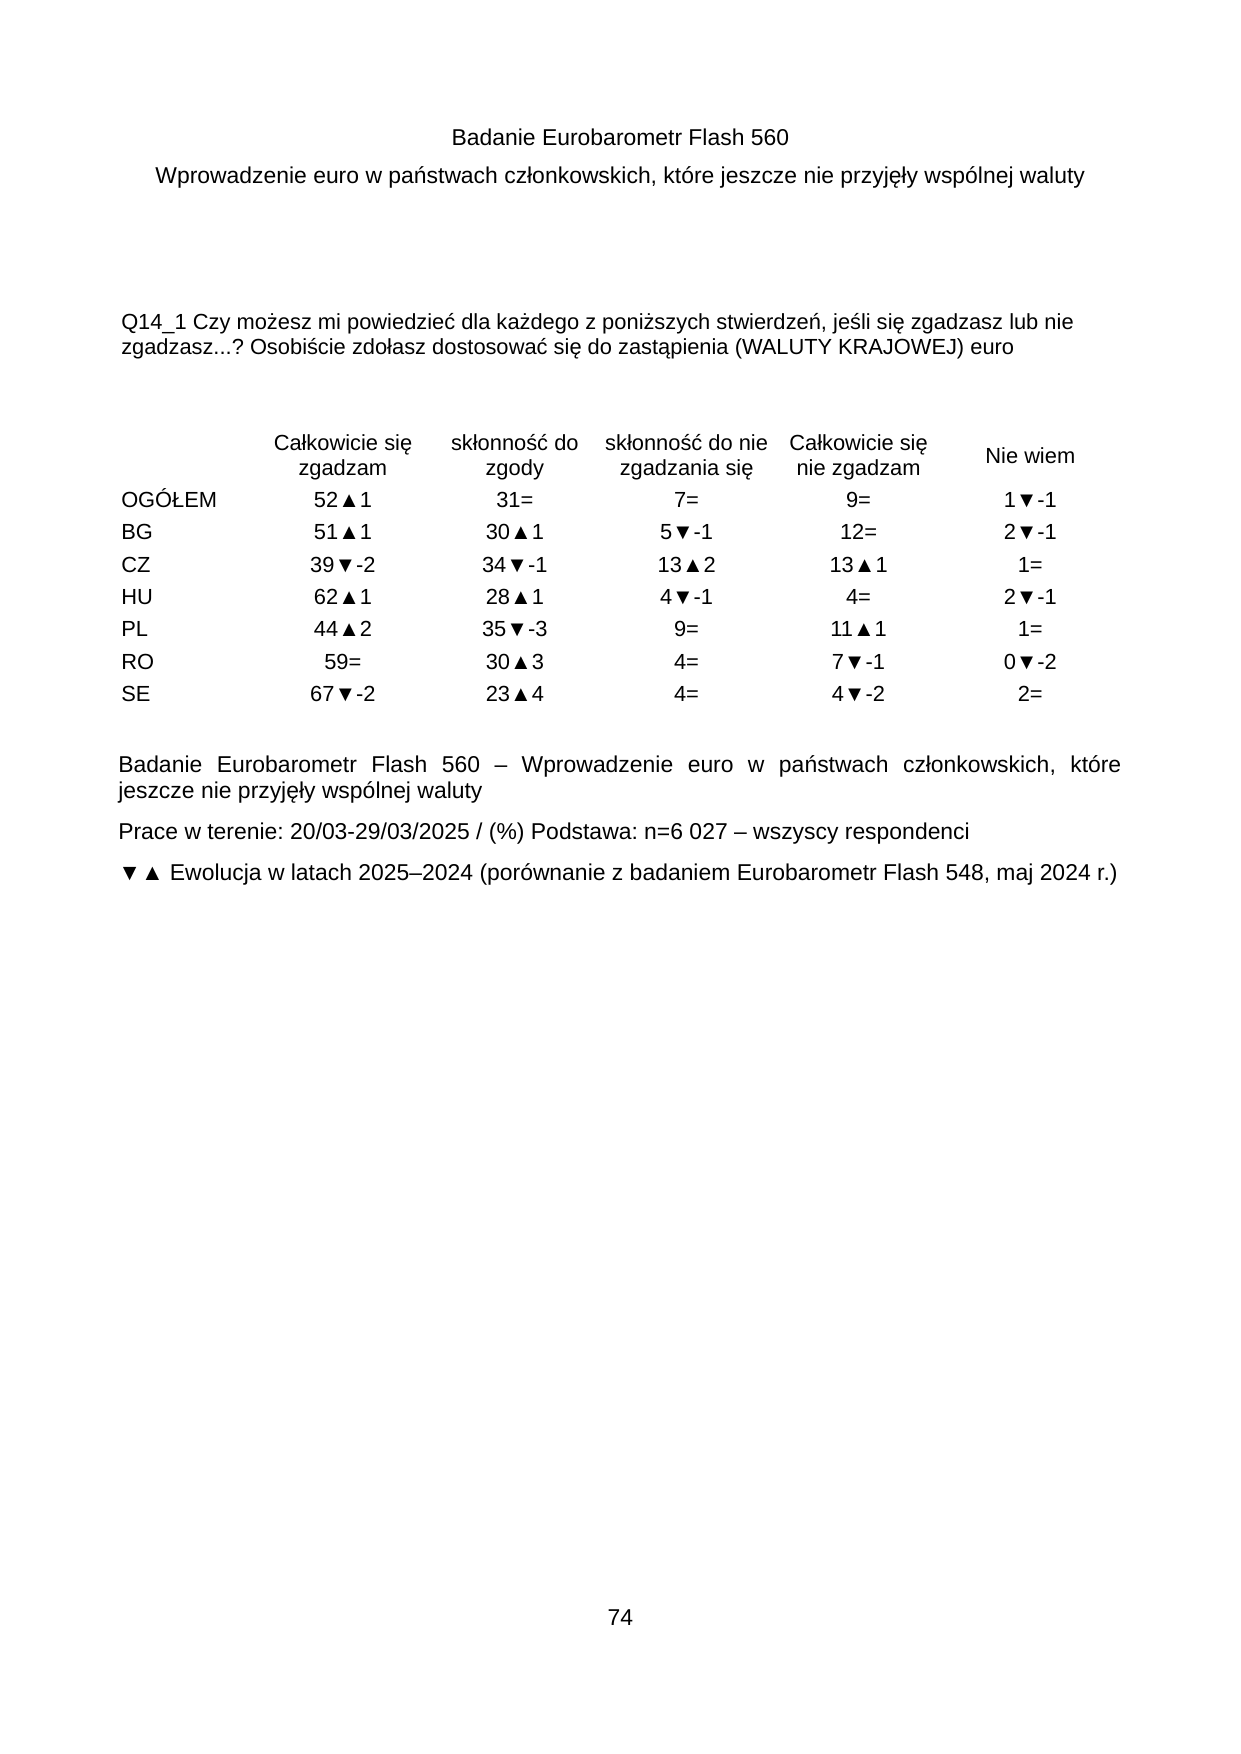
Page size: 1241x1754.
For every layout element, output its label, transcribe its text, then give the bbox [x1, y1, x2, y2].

table_cell Całkowicie się zgadzam [257, 427, 429, 483]
table_cell [429, 395, 601, 427]
table_cell [944, 395, 1116, 427]
table_cell 4▼-2 [773, 678, 944, 710]
table_cell 0▼-2 [944, 645, 1116, 678]
table_cell 44▲2 [257, 613, 429, 645]
table_cell 11▲1 [773, 613, 944, 645]
table_cell 23▲4 [429, 678, 601, 710]
table_cell 30▲1 [429, 516, 601, 548]
table_cell HU [118, 580, 257, 613]
table_cell 9= [601, 613, 772, 645]
table_cell 7= [601, 483, 772, 516]
table_cell 39▼-2 [257, 548, 429, 580]
table_cell 1= [944, 548, 1116, 580]
table_cell RO [118, 645, 257, 678]
table_cell SE [118, 678, 257, 710]
table_cell Całkowicie się nie zgadzam [773, 427, 944, 483]
table_cell 2▼-1 [944, 516, 1116, 548]
table_cell [601, 362, 772, 394]
table_cell [944, 362, 1116, 394]
table_cell 13▲1 [773, 548, 944, 580]
table_cell 9= [773, 483, 944, 516]
table_cell 30▲3 [429, 645, 601, 678]
table_cell [118, 395, 257, 427]
table_cell 4= [601, 645, 772, 678]
table_cell 34▼-1 [429, 548, 601, 580]
table_cell 12= [773, 516, 944, 548]
table_cell [429, 362, 601, 394]
table_cell [257, 395, 429, 427]
table_cell 51▲1 [257, 516, 429, 548]
text ▼▲ Ewolucja w latach 2025–2024 (porównanie z badaniem Eurobarometr Flash 548, maj 2024 r.) [118, 859, 1122, 886]
table_cell 2= [944, 678, 1116, 710]
table_cell [118, 427, 257, 483]
table_cell 31= [429, 483, 601, 516]
text Badanie Eurobarometr Flash 560 – Wprowadzenie euro w państwach członkowskich, które jeszcze nie przyjęły wspólnej waluty [118, 751, 1122, 804]
table_cell PL [118, 613, 257, 645]
table_cell 4= [773, 580, 944, 613]
table_cell 1= [944, 613, 1116, 645]
table_cell skłonność do zgody [429, 427, 601, 483]
table_cell 67▼-2 [257, 678, 429, 710]
table_cell 4= [601, 678, 772, 710]
table_cell 7▼-1 [773, 645, 944, 678]
table_cell 28▲1 [429, 580, 601, 613]
table_cell skłonność do nie zgadzania się [601, 427, 772, 483]
table_header Q14_1 Czy możesz mi powiedzieć dla każdego z poniższych stwierdzeń, jeśli się zgadzasz lub nie zgadzasz...? Osobiście zdołasz dostosować się do zastąpienia (WALUTY KRAJOWEJ) euro [118, 306, 1116, 362]
table_cell 52▲1 [257, 483, 429, 516]
table_cell OGÓŁEM [118, 483, 257, 516]
table_cell 4▼-1 [601, 580, 772, 613]
table_cell BG [118, 516, 257, 548]
table_cell [773, 395, 944, 427]
table_cell [257, 362, 429, 394]
table_cell 2▼-1 [944, 580, 1116, 613]
table_cell [118, 362, 257, 394]
text Prace w terenie: 20/03-29/03/2025 / (%) Podstawa: n=6 027 – wszyscy respondenci [118, 818, 1122, 844]
table_cell [773, 362, 944, 394]
table_cell CZ [118, 548, 257, 580]
table_cell Nie wiem [944, 427, 1116, 483]
table_cell 1▼-1 [944, 483, 1116, 516]
table_cell 5▼-1 [601, 516, 772, 548]
table_cell 62▲1 [257, 580, 429, 613]
table_cell [601, 395, 772, 427]
table_cell 13▲2 [601, 548, 772, 580]
table_cell 59= [257, 645, 429, 678]
table_cell 35▼-3 [429, 613, 601, 645]
